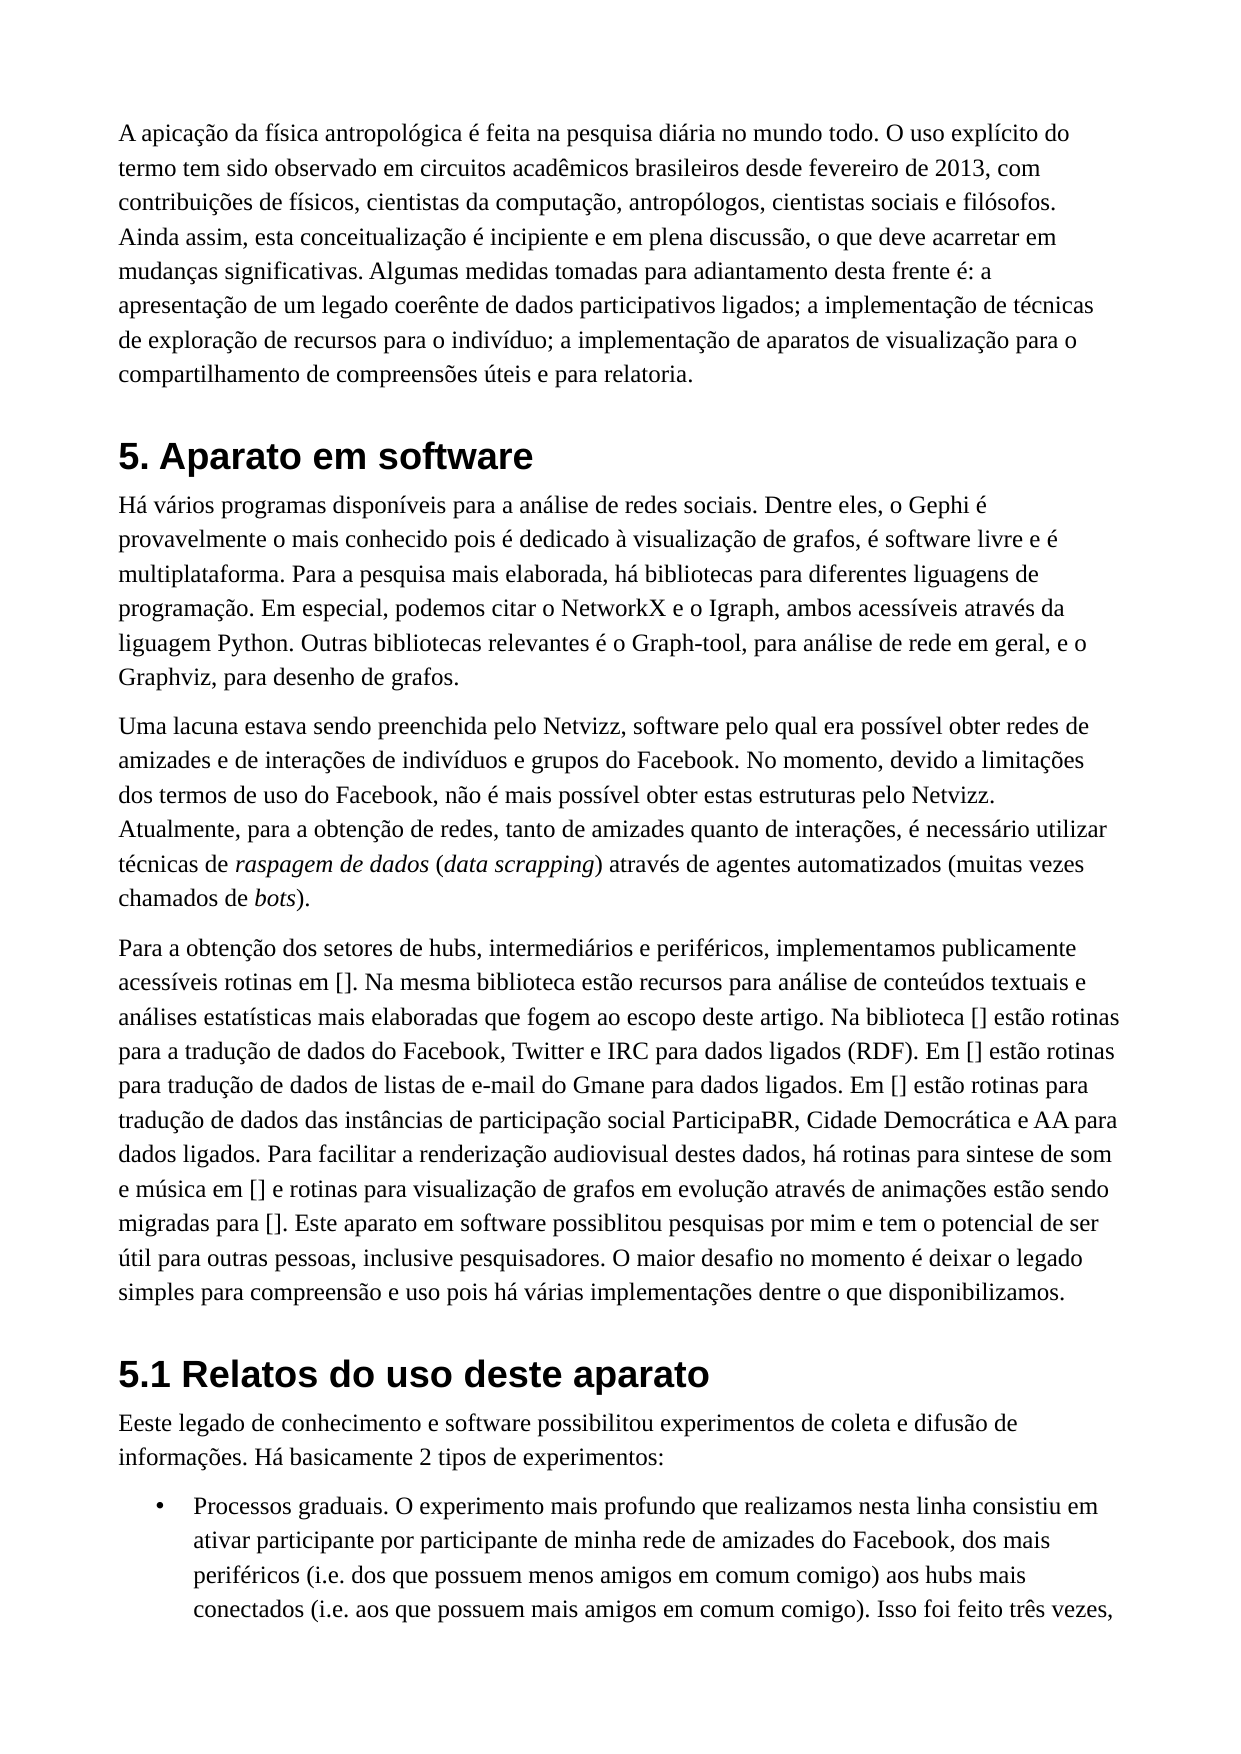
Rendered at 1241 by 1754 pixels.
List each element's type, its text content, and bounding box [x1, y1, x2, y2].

text Uma lacuna estava sendo preenchida pelo Netvizz, software pelo qual era possível obter redes de amizades e de interações de indivíduos e grupos do Facebook. No momento, devido a limitações dos termos de uso do Facebook, não é mais possível obter estas estruturas pelo Netvizz. Atualmente, para a obtenção de redes, tanto de amizades quanto de interações, é necessário utilizar técnicas de raspagem de dados (data scrapping) através de agentes automatizados (muitas vezes chamados de bots). [118, 711, 1122, 912]
text Eeste legado de conhecimento e software possibilitou experimentos de coleta e difusão de informações. Há basicamente 2 tipos de experimentos: [118, 1408, 1122, 1471]
list Processos graduais. O experimento mais profundo que realizamos nesta linha consistiu em ativar participante por participante de minha rede de amizades do Facebook, dos mais periféricos (i.e. dos que possuem menos amigos em comum comigo) aos hubs mais conectados (i.e. aos que possuem mais amigos em comum comigo). Isso foi feito três vezes, [156, 1491, 1122, 1623]
text Para a obtenção dos setores de hubs, intermediários e periféricos, implementamos publicamente acessíveis rotinas em []. Na mesma biblioteca estão recursos para análise de conteúdos textuais e análises estatísticas mais elaboradas que fogem ao escopo deste artigo. Na biblioteca [] estão rotinas para a tradução de dados do Facebook, Twitter e IRC para dados ligados (RDF). Em [] estão rotinas para tradução de dados de listas de e-mail do Gmane para dados ligados. Em [] estão rotinas para tradução de dados das instâncias de participação social ParticipaBR, Cidade Democrática e AA para dados ligados. Para facilitar a renderização audiovisual destes dados, há rotinas para sintese de som e música em [] e rotinas para visualização de grafos em evolução através de animações estão sendo migradas para []. Este aparato em software possiblitou pesquisas por mim e tem o potencial de ser útil para outras pessoas, inclusive pesquisadores. O maior desafio no momento é deixar o legado simples para compreensão e uso pois há várias implementações dentre o que disponibilizamos. [118, 933, 1122, 1306]
text Há vários programas disponíveis para a análise de redes sociais. Dentre eles, o Gephi é provavelmente o mais conhecido pois é dedicado à visualização de grafos, é software livre e é multiplataforma. Para a pesquisa mais elaborada, há bibliotecas para diferentes liguagens de programação. Em especial, podemos citar o NetworkX e o Igraph, ambos acessíveis através da liguagem Python. Outras bibliotecas relevantes é o Graph-tool, para análise de rede em geral, e o Graphviz, para desenho de grafos. [118, 490, 1122, 691]
subtitle 5. Aparato em software [118, 433, 1122, 477]
subtitle 5.1 Relatos do uso deste aparato [118, 1351, 1122, 1395]
text A apicação da física antropológica é feita na pesquisa diária no mundo todo. O uso explícito do termo tem sido observado em circuitos acadêmicos brasileiros desde fevereiro de 2013, com contribuições de físicos, cientistas da computação, antropólogos, cientistas sociais e filósofos. Ainda assim, esta conceitualização é incipiente e em plena discussão, o que deve acarretar em mudanças significativas. Algumas medidas tomadas para adiantamento desta frente é: a apresentação de um legado coerênte de dados participativos ligados; a implementação de técnicas de exploração de recursos para o indivíduo; a implementação de aparatos de visualização para o compartilhamento de compreensões úteis e para relatoria. [118, 118, 1122, 388]
